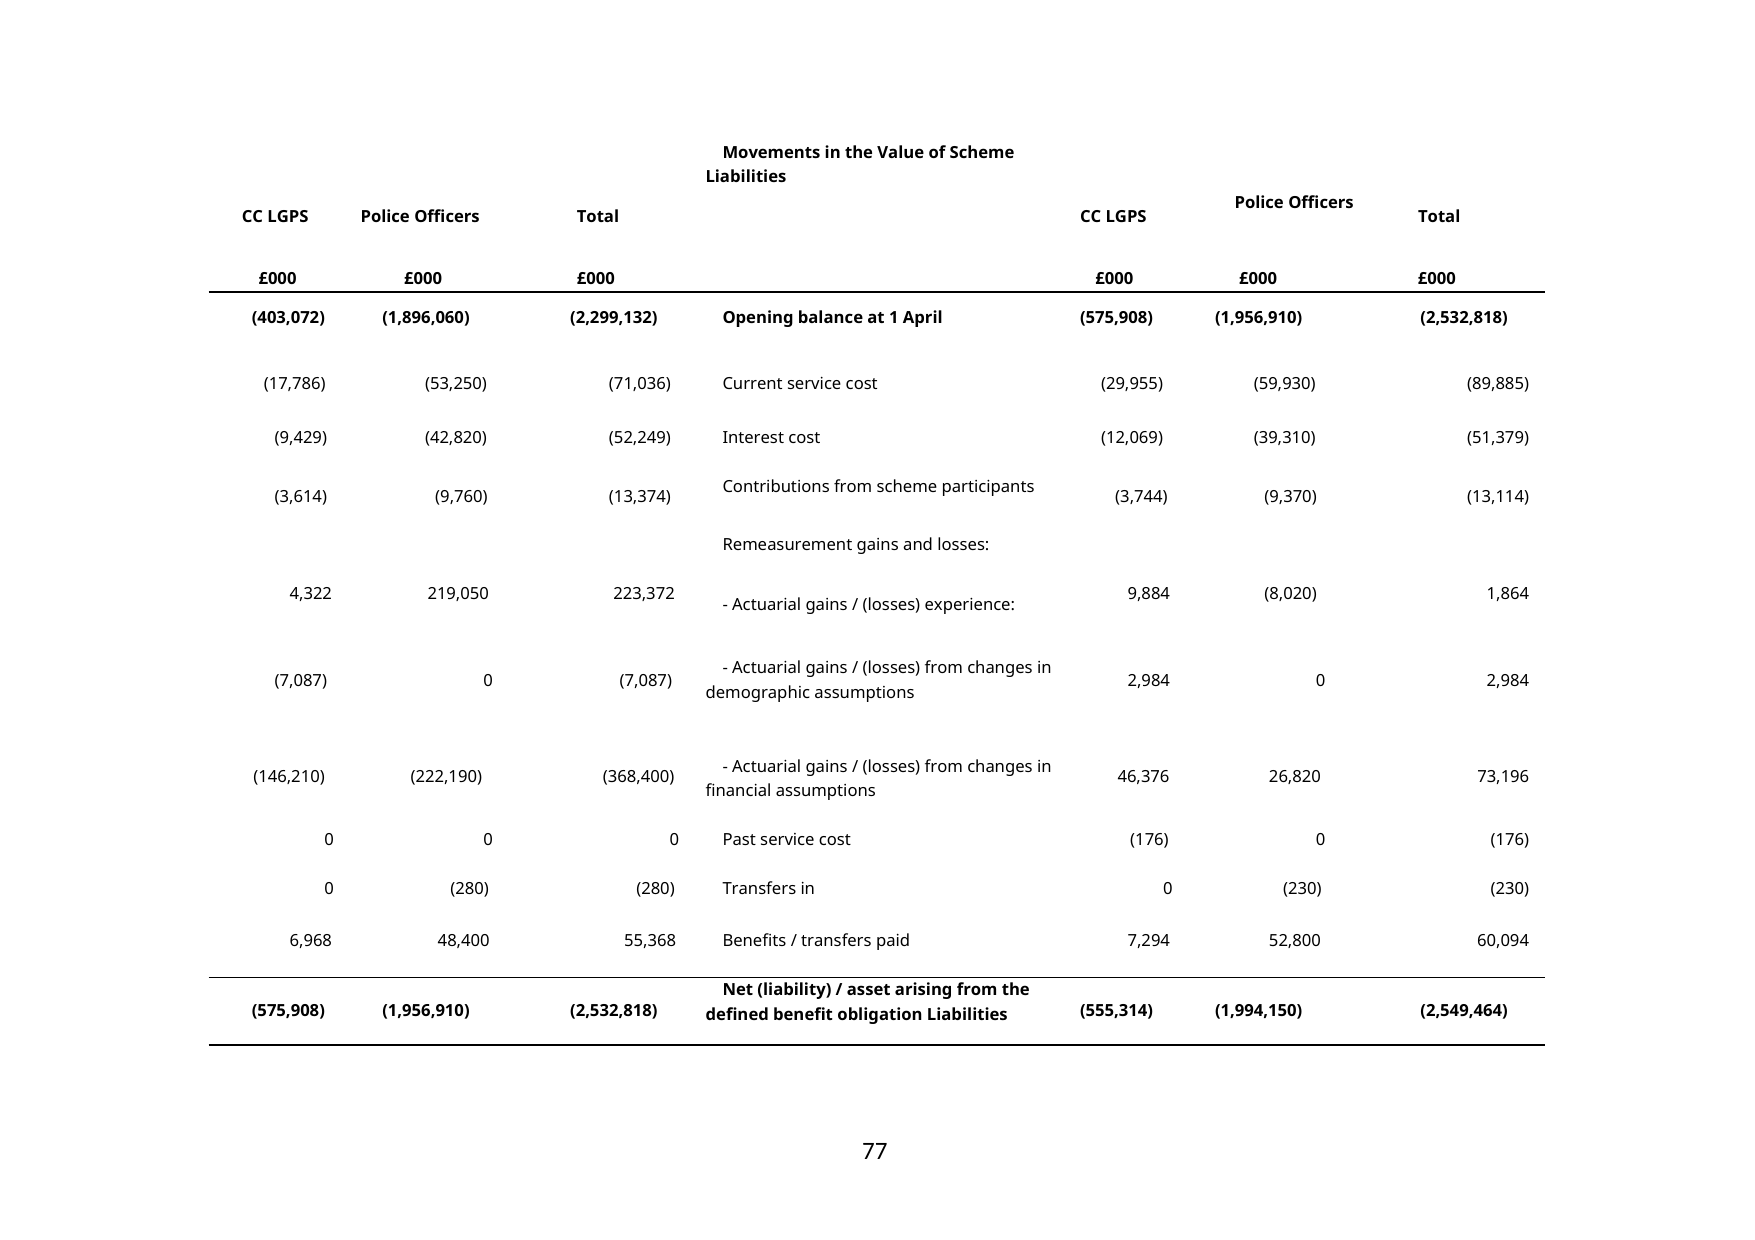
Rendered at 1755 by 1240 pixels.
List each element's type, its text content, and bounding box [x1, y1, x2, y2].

table_cell (9,760) [360, 450, 570, 577]
table_header [360, 141, 570, 191]
table_cell 9,884 [1080, 577, 1215, 641]
table_header [1215, 141, 1418, 191]
table_cell 52,800 [1215, 925, 1418, 977]
table_cell 0 [360, 804, 570, 852]
table_cell Benefits / transfers paid [705, 925, 1080, 977]
table_cell - Actuarial gains / (losses) from changes in demographic assumptions [705, 641, 1080, 720]
table_cell 0 [1215, 641, 1418, 720]
table_cell £000 [1215, 243, 1418, 291]
table_cell 2,984 [1418, 641, 1545, 720]
table_header [209, 141, 360, 191]
table_cell 0 [570, 804, 705, 852]
table_cell (1,956,910) [360, 978, 570, 1043]
table_cell 73,196 [1418, 720, 1545, 803]
table_cell Contributions from scheme participants Remeasurement gains and losses: [705, 450, 1080, 577]
table_cell [705, 243, 1080, 291]
table_cell - Actuarial gains / (losses) from changes in financial assumptions [705, 720, 1080, 803]
table_cell £000 [1080, 243, 1215, 291]
table_header [570, 141, 705, 191]
table_cell (2,549,464) [1418, 978, 1545, 1043]
table_cell 26,820 [1215, 720, 1418, 803]
table_cell 0 [209, 804, 360, 852]
table_cell (368,400) [570, 720, 705, 803]
table_cell (39,310) [1215, 398, 1418, 450]
table_cell (17,786) [209, 344, 360, 398]
table_cell (89,885) [1418, 344, 1545, 398]
table_cell (29,955) [1080, 344, 1215, 398]
table_cell (42,820) [360, 398, 570, 450]
table_cell (8,020) [1215, 577, 1418, 641]
table_cell (13,374) [570, 450, 705, 577]
table_cell CC LGPS [1080, 191, 1215, 243]
table_cell Police Officers [360, 191, 570, 243]
table_cell Transfers in [705, 852, 1080, 925]
table_header [1080, 141, 1215, 191]
table_cell (51,379) [1418, 398, 1545, 450]
table_cell 0 [360, 641, 570, 720]
table_cell (1,994,150) [1215, 978, 1418, 1043]
table_cell 219,050 [360, 577, 570, 641]
table_cell (176) [1418, 804, 1545, 852]
table_cell (1,896,060) [360, 293, 570, 344]
table_cell 46,376 [1080, 720, 1215, 803]
table_cell 2,984 [1080, 641, 1215, 720]
table_cell £000 [1418, 243, 1545, 291]
table_cell (575,908) [1080, 293, 1215, 344]
table_cell (71,036) [570, 344, 705, 398]
table_cell (13,114) [1418, 450, 1545, 577]
table_cell 1,864 [1418, 577, 1545, 641]
table_cell 48,400 [360, 925, 570, 977]
table_cell (280) [570, 852, 705, 925]
table_cell (222,190) [360, 720, 570, 803]
table_cell (280) [360, 852, 570, 925]
table_cell (2,532,818) [1418, 293, 1545, 344]
table_cell (3,744) [1080, 450, 1215, 577]
table_cell 7,294 [1080, 925, 1215, 977]
table_cell Interest cost [705, 398, 1080, 450]
table_cell 6,968 [209, 925, 360, 977]
table_cell (2,299,132) [570, 293, 705, 344]
table_cell (1,956,910) [1215, 293, 1418, 344]
table_cell 0 [209, 852, 360, 925]
table_cell (59,930) [1215, 344, 1418, 398]
table_cell (403,072) [209, 293, 360, 344]
table_cell - Actuarial gains / (losses) experience: [705, 577, 1080, 641]
table_cell Total [1418, 191, 1545, 243]
table_cell [705, 191, 1080, 243]
table_cell (52,249) [570, 398, 705, 450]
table_cell £000 [360, 243, 570, 291]
table_cell (53,250) [360, 344, 570, 398]
table_cell (3,614) [209, 450, 360, 577]
table_cell (9,429) [209, 398, 360, 450]
table_cell (12,069) [1080, 398, 1215, 450]
table_cell (230) [1215, 852, 1418, 925]
table_cell 0 [1215, 804, 1418, 852]
table_cell CC LGPS [209, 191, 360, 243]
table_cell (9,370) [1215, 450, 1418, 577]
table_cell £000 [209, 243, 360, 291]
table_cell Current service cost [705, 344, 1080, 398]
table_cell 4,322 [209, 577, 360, 641]
table_cell Past service cost [705, 804, 1080, 852]
table_cell (230) [1418, 852, 1545, 925]
table_cell (7,087) [570, 641, 705, 720]
table_cell Police Officers [1215, 191, 1418, 243]
table_cell (555,314) [1080, 978, 1215, 1043]
table_cell 0 [1080, 852, 1215, 925]
table_cell £000 [570, 243, 705, 291]
table_header Movements in the Value of Scheme Liabilities [705, 141, 1080, 191]
table_cell Opening balance at 1 April [705, 293, 1080, 344]
table_cell (146,210) [209, 720, 360, 803]
table_cell Net (liability) / asset arising from the defined benefit obligation Liabilities [705, 978, 1080, 1043]
table_cell Total [570, 191, 705, 243]
table_cell 60,094 [1418, 925, 1545, 977]
table_cell (176) [1080, 804, 1215, 852]
table_cell 223,372 [570, 577, 705, 641]
table_header [1418, 141, 1545, 191]
table_cell (7,087) [209, 641, 360, 720]
table_cell (575,908) [209, 978, 360, 1043]
table_cell (2,532,818) [570, 978, 705, 1043]
table_cell 55,368 [570, 925, 705, 977]
